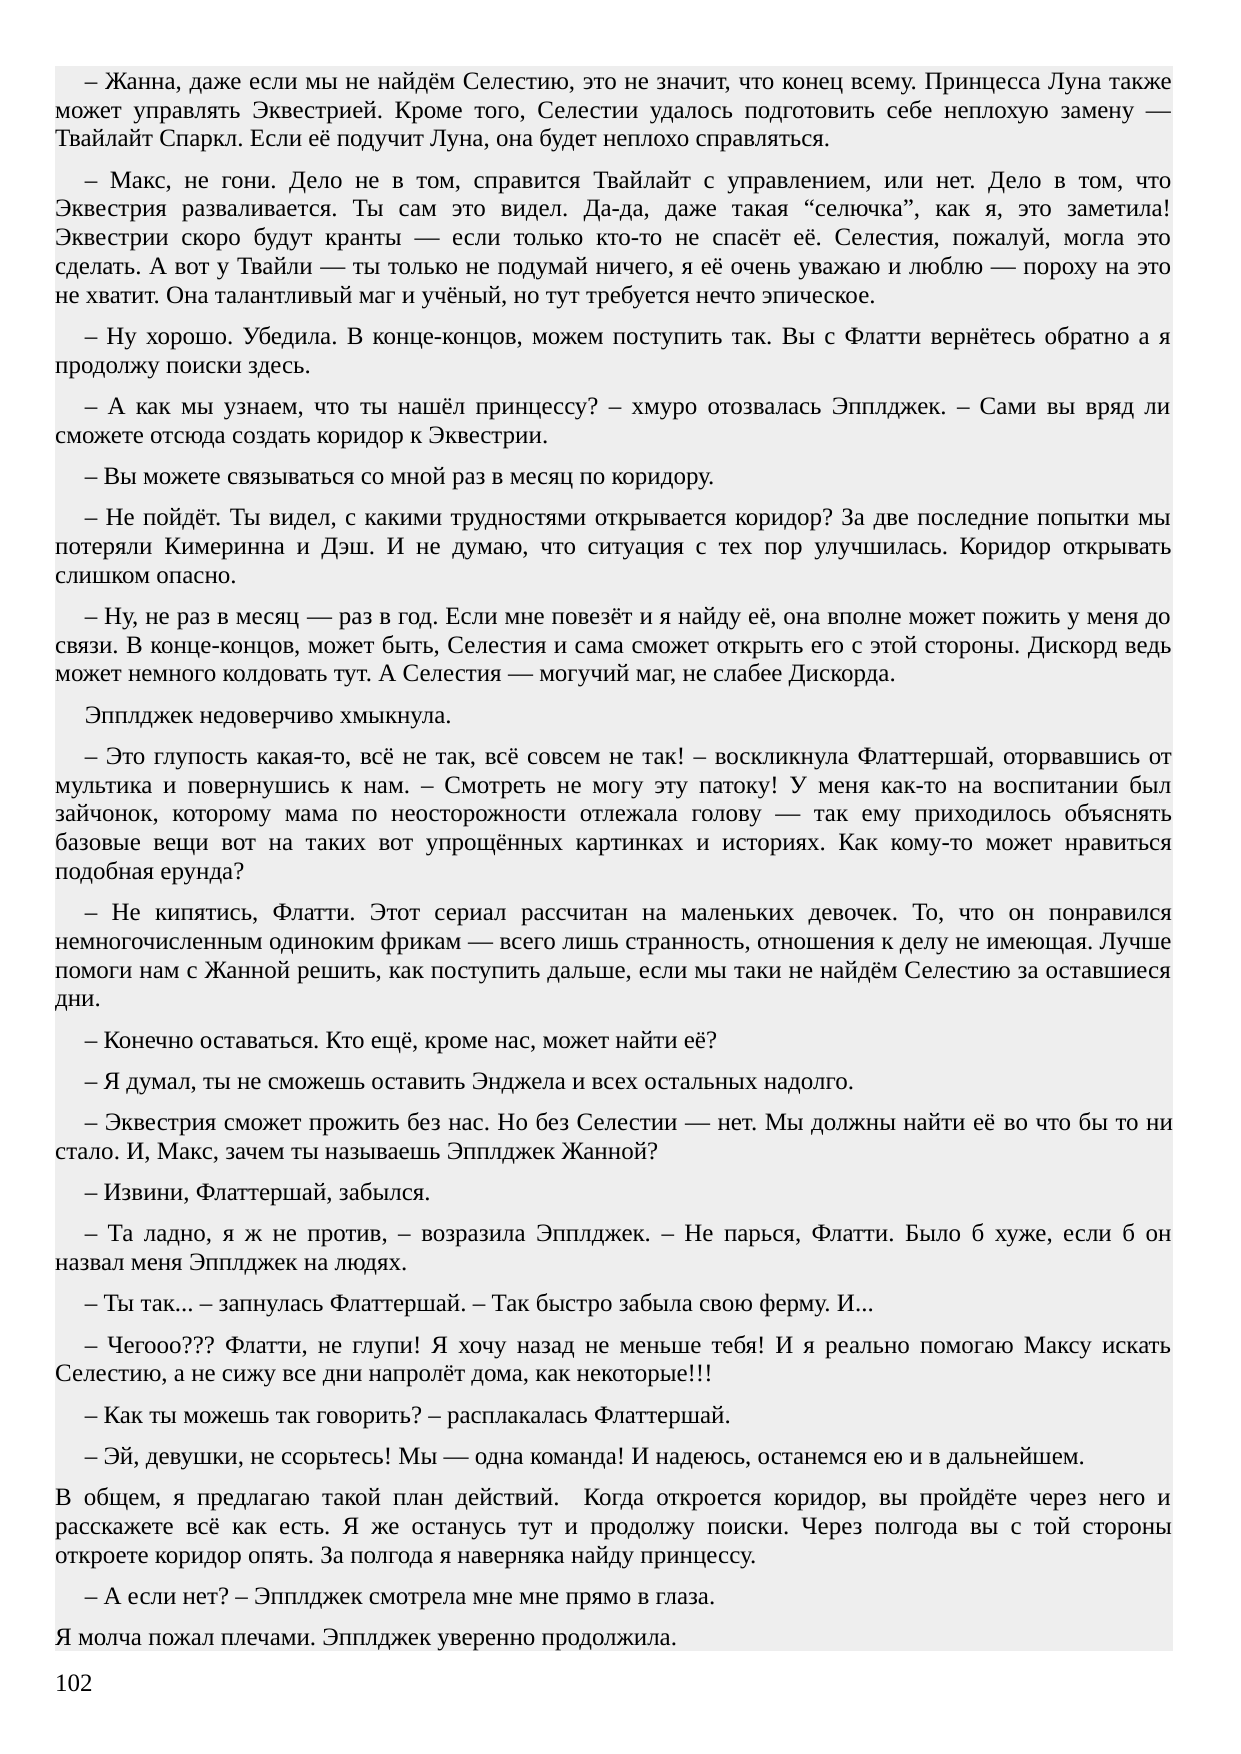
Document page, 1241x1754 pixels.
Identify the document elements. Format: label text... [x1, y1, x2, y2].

text – Я думал, ты не сможешь оставить Энджела и всех остальных надолго. [55, 1066, 1173, 1095]
text – Эй, девушки, не ссорьтесь! Мы — одна команда! И надеюсь, останемся ею и в дальнейшем. [55, 1441, 1173, 1470]
text – Чегооо??? Флатти, не глупи! Я хочу назад не меньше тебя! И я реально помогаю Максу искать Селестию, а не сижу все дни напролёт дома, как некоторые!!! [55, 1330, 1173, 1387]
list Я молча пожал плечами. Эпплджек уверенно продолжила. [55, 1622, 1173, 1651]
list В общем, я предлагаю такой план действий. Когда откроется коридор, вы пройдёте через него и расскажете всё как есть. Я же останусь тут и продолжу поиски. Через полгода вы с той стороны откроете коридор опять. За полгода я наверняка найду принцессу. [55, 1482, 1173, 1568]
text – Макс, не гони. Дело не в том, справится Твайлайт с управлением, или нет. Дело в том, что Эквестрия разваливается. Ты сам это видел. Да-да, даже такая “селючка”, как я, это заметила! Эквестрии скоро будут кранты — если только кто-то не спасёт её. Селестия, пожалуй, могла это сделать. А вот у Твайли — ты только не подумай ничего, я её очень уважаю и люблю — пороху на это не хватит. Она талантливый маг и учёный, но тут требуется нечто эпическое. [55, 165, 1173, 308]
text – Как ты можешь так говорить? – расплакалась Флаттершай. [55, 1400, 1173, 1428]
text – Извини, Флаттершай, забылся. [55, 1177, 1173, 1206]
text – Не пойдёт. Ты видел, с какими трудностями открывается коридор? За две последние попытки мы потеряли Кимеринна и Дэш. И не думаю, что ситуация с тех пор улучшилась. Коридор открывать слишком опасно. [55, 502, 1173, 588]
text – Ну хорошо. Убедила. В конце-концов, можем поступить так. Вы с Флатти вернётесь обратно а я продолжу поиски здесь. [55, 321, 1173, 378]
text – Это глупость какая-то, всё не так, всё совсем не так! – воскликнула Флаттершай, оторвавшись от мультика и повернушись к нам. – Смотреть не могу эту патоку! У меня как-то на воспитании был зайчонок, которому мама по неосторожности отлежала голову — так ему приходилось объяснять базовые вещи вот на таких вот упрощённых картинках и историях. Как кому-то может нравиться подобная ерунда? [55, 741, 1173, 885]
text – Ты так... – запнулась Флаттершай. – Так быстро забыла свою ферму. И... [55, 1288, 1173, 1317]
text – А если нет? – Эпплджек смотрела мне мне прямо в глаза. [55, 1581, 1173, 1610]
text – Жанна, даже если мы не найдём Селестию, это не значит, что конец всему. Принцесса Луна также может управлять Эквестрией. Кроме того, Селестии удалось подготовить себе неплохую замену — Твайлайт Спаркл. Если её подучит Луна, она будет неплохо справляться. [55, 66, 1173, 152]
text Эпплджек недоверчиво хмыкнула. [55, 700, 1173, 728]
text – А как мы узнаем, что ты нашёл принцессу? – хмуро отозвалась Эпплджек. – Сами вы вряд ли сможете отсюда создать коридор к Эквестрии. [55, 391, 1173, 448]
text – Та ладно, я ж не против, – возразила Эпплджек. – Не парься, Флатти. Было б хуже, если б он назвал меня Эпплджек на людях. [55, 1218, 1173, 1276]
text – Вы можете связываться со мной раз в месяц по коридору. [55, 461, 1173, 490]
text – Не кипятись, Флатти. Этот сериал рассчитан на маленьких девочек. То, что он понравился немногочисленным одиноким фрикам — всего лишь странность, отношения к делу не имеющая. Лучше помоги нам с Жанной решить, как поступить дальше, если мы таки не найдём Селестию за оставшиеся дни. [55, 897, 1173, 1012]
text – Ну, не раз в месяц — раз в год. Если мне повезёт и я найду её, она вполне может пожить у меня до связи. В конце-концов, может быть, Селестия и сама сможет открыть его с этой стороны. Дискорд ведь может немного колдовать тут. А Селестия — могучий маг, не слабее Дискорда. [55, 601, 1173, 687]
text – Конечно оставаться. Кто ещё, кроме нас, может найти её? [55, 1025, 1173, 1053]
text – Эквестрия сможет прожить без нас. Но без Селестии — нет. Мы должны найти её во что бы то ни стало. И, Макс, зачем ты называешь Эпплджек Жанной? [55, 1107, 1173, 1165]
